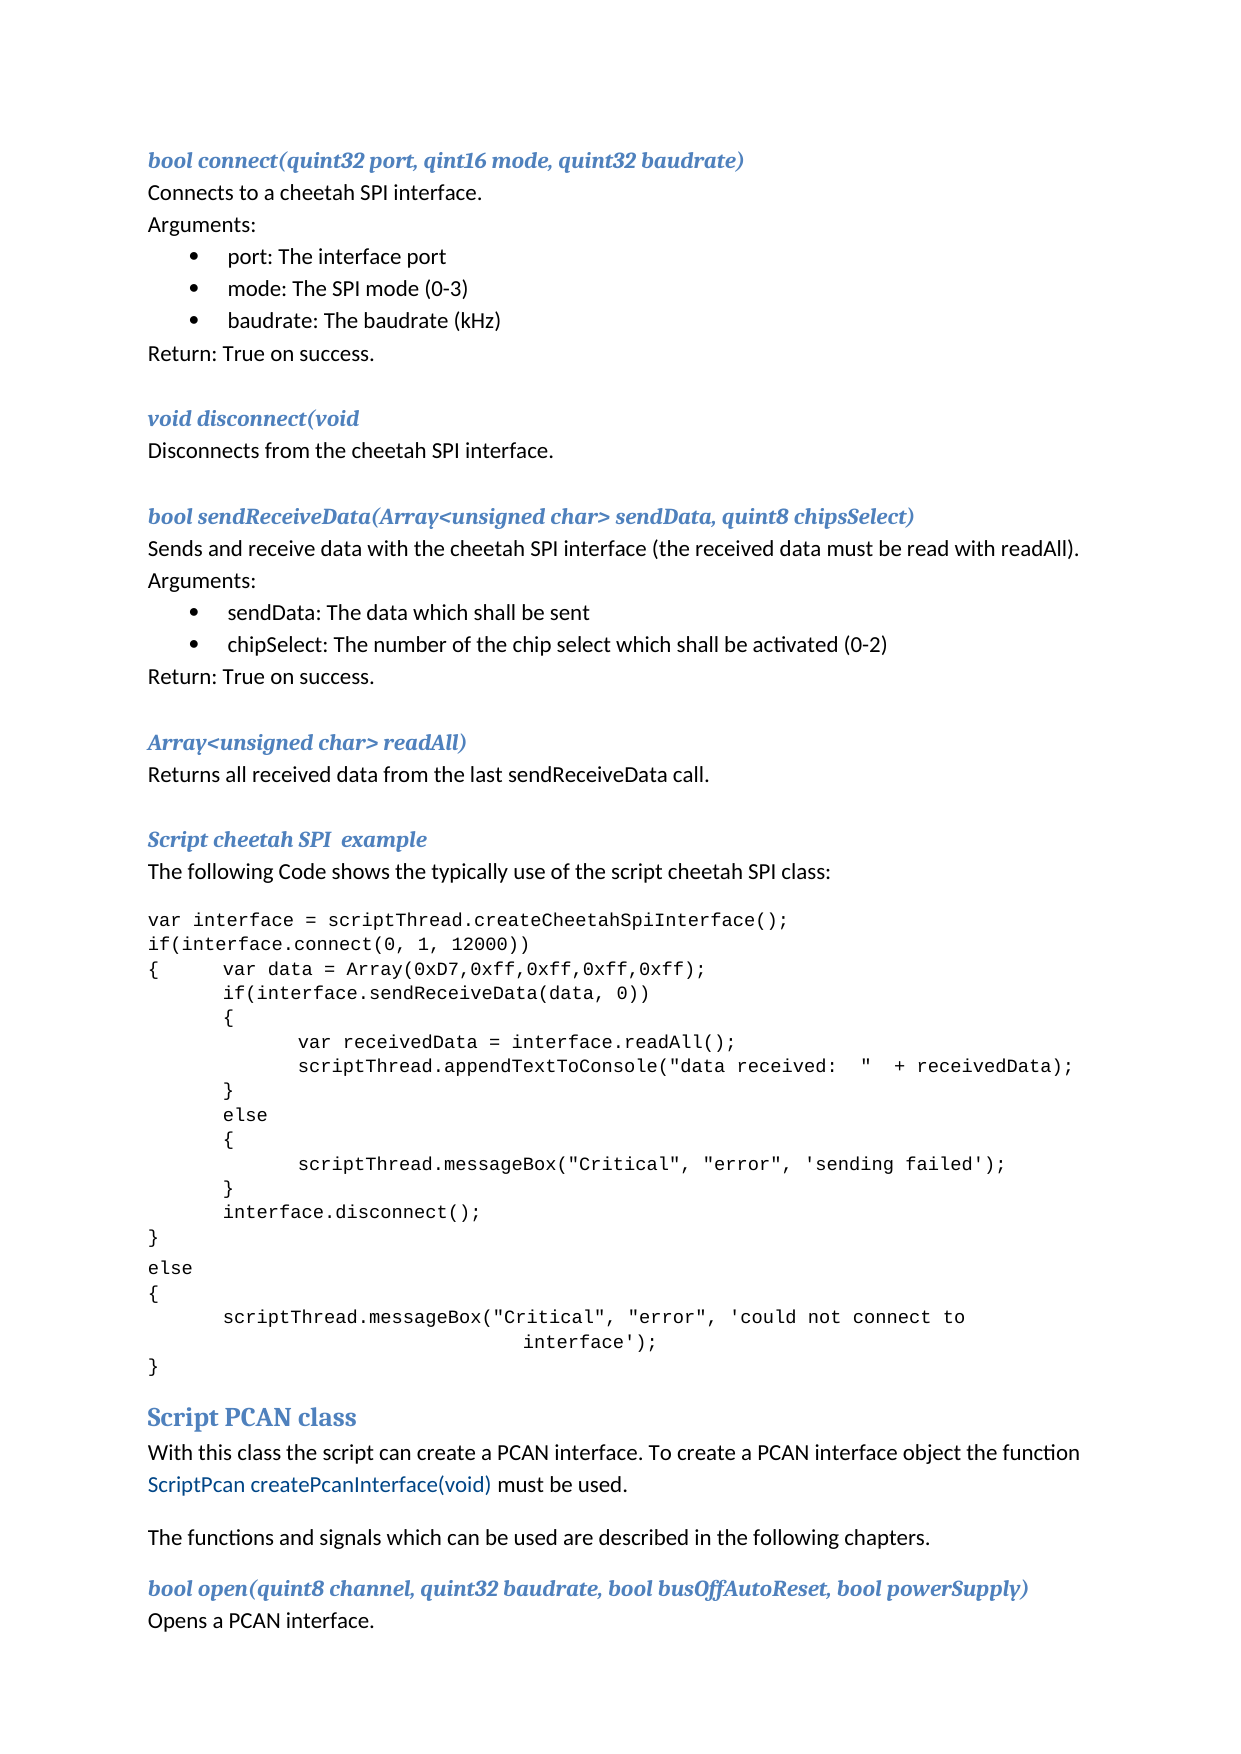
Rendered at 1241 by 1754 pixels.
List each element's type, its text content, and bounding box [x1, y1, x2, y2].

text Return: True on success. [148, 662, 1093, 691]
text } [74, 1081, 1093, 1102]
text } [74, 1179, 1093, 1200]
text The functions and signals which can be used are described in the following chapters. [148, 1523, 1093, 1551]
text Arguments: [148, 210, 1093, 238]
subtitle bool open(quint8 channel, quint32 baudrate, bool busOffAutoReset, bool powerSupply) [148, 1576, 1093, 1603]
list chipSelect: The number of the chip select which shall be activated (0-2) [190, 630, 1093, 658]
list baudrate: The baudrate (kHz) [190, 307, 1093, 334]
text With this class the script can create a PCAN interface. To create a PCAN interface object the function ScriptPcan createPcanInterface(void) must be used. [148, 1438, 1093, 1498]
text } [74, 1357, 1093, 1378]
text Sends and receive data with the cheetah SPI interface (the received data must be read with readAll). [148, 534, 1093, 562]
text scriptThread.messageBox("Critical", "error", 'sending failed'); [74, 1154, 1093, 1176]
subtitle Array<unsigned char> readAll) [148, 730, 1093, 756]
text { [74, 1008, 1093, 1029]
text Disconnects from the cheetah SPI interface. [148, 436, 1093, 464]
subtitle bool sendReceiveData(Array<unsigned char> sendData, quint8 chipsSelect) [148, 503, 1093, 530]
text var receivedData = interface.readAll(); [74, 1032, 1093, 1054]
text var interface = scriptThread.createCheetahSpiInterface(); [148, 911, 1093, 932]
subtitle Script cheetah SPI example [148, 827, 1093, 854]
text interface.disconnect(); [74, 1203, 1093, 1224]
text { [74, 1284, 1093, 1305]
text { [74, 1130, 1093, 1151]
list sendData: The data which shall be sent [190, 598, 1093, 626]
text { var data = Array(0xD7,0xff,0xff,0xff,0xff); [74, 959, 1093, 981]
list mode: The SPI mode (0-3) [190, 274, 1093, 302]
text Return: True on success. [148, 339, 1093, 367]
text scriptThread.appendTextToConsole("data received: " + receivedData); [74, 1057, 1093, 1078]
text Opens a PCAN interface. [148, 1606, 1093, 1634]
text else [74, 1106, 1093, 1127]
subtitle Script PCAN class [148, 1402, 1093, 1433]
text Arguments: [148, 566, 1093, 594]
text else [74, 1252, 1093, 1280]
text Returns all received data from the last sendReceiveData call. [148, 760, 1093, 788]
text if(interface.connect(0, 1, 12000)) [74, 935, 1093, 956]
text Connects to a cheetah SPI interface. [148, 178, 1093, 206]
text if(interface.sendReceiveData(data, 0)) [74, 984, 1093, 1005]
subtitle bool connect(quint32 port, qint16 mode, quint32 baudrate) [148, 148, 1093, 174]
list port: The interface port [190, 242, 1093, 270]
text } [74, 1227, 1093, 1249]
subtitle void disconnect(void [148, 406, 1093, 432]
text The following Code shows the typically use of the script cheetah SPI class: [148, 857, 1093, 886]
text scriptThread.messageBox("Critical", "error", 'could not connect to interface'); [74, 1308, 1093, 1354]
